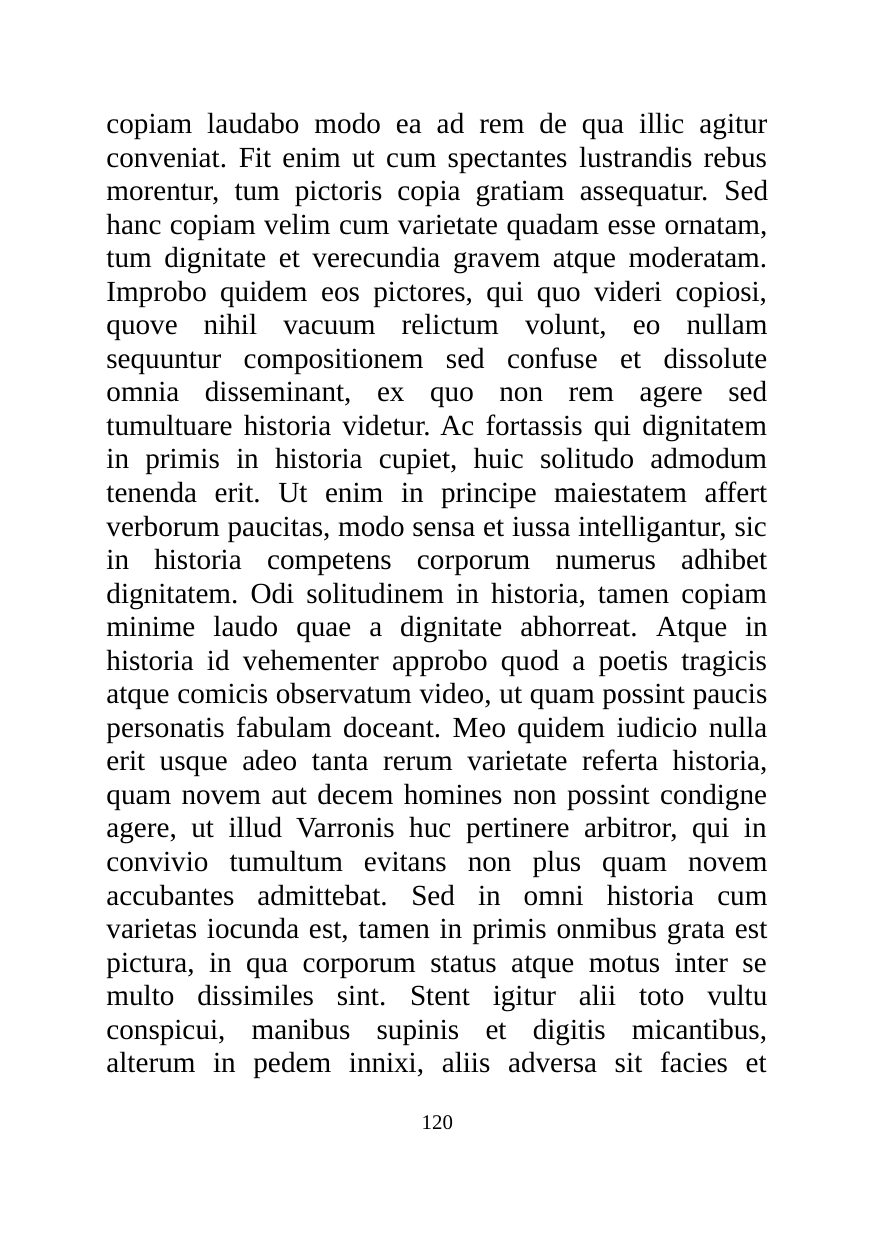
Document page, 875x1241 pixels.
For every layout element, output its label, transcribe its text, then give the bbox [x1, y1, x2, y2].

text copiam laudabo modo ea ad rem de qua illic agitur conveniat. Fit enim ut cum spectantes lustrandis rebus morentur, tum pictoris copia gratiam assequatur. Sed hanc copiam velim cum varietate quadam esse ornatam, tum dignitate et verecundia gravem atque moderatam. Improbo quidem eos pictores, qui quo videri copiosi, quove nihil vacuum relictum volunt, eo nullam sequuntur compositionem sed confuse et dissolute omnia disseminant, ex quo non rem agere sed tumultuare historia videtur. Ac fortassis qui dignitatem in primis in historia cupiet, huic solitudo admodum tenenda erit. Ut enim in principe maiestatem affert verborum paucitas, modo sensa et iussa intelligantur, sic in historia competens corporum numerus adhibet dignitatem. Odi solitudinem in historia, tamen copiam minime laudo quae a dignitate abhorreat. Atque in historia id vehementer approbo quod a poetis tragicis atque comicis observatum video, ut quam possint paucis personatis fabulam doceant. Meo quidem iudicio nulla erit usque adeo tanta rerum varietate referta historia, quam novem aut decem homines non possint condigne agere, ut illud Varronis huc pertinere arbitror, qui in convivio tumultum evitans non plus quam novem accubantes admittebat. Sed in omni historia cum varietas iocunda est, tamen in primis onmibus grata est pictura, in qua corporum status atque motus inter se multo dissimiles sint. Stent igitur alii toto vultu conspicui, manibus supinis et digitis micantibus, alterum in pedem innixi, aliis adversa sit facies et [106, 106, 768, 1079]
